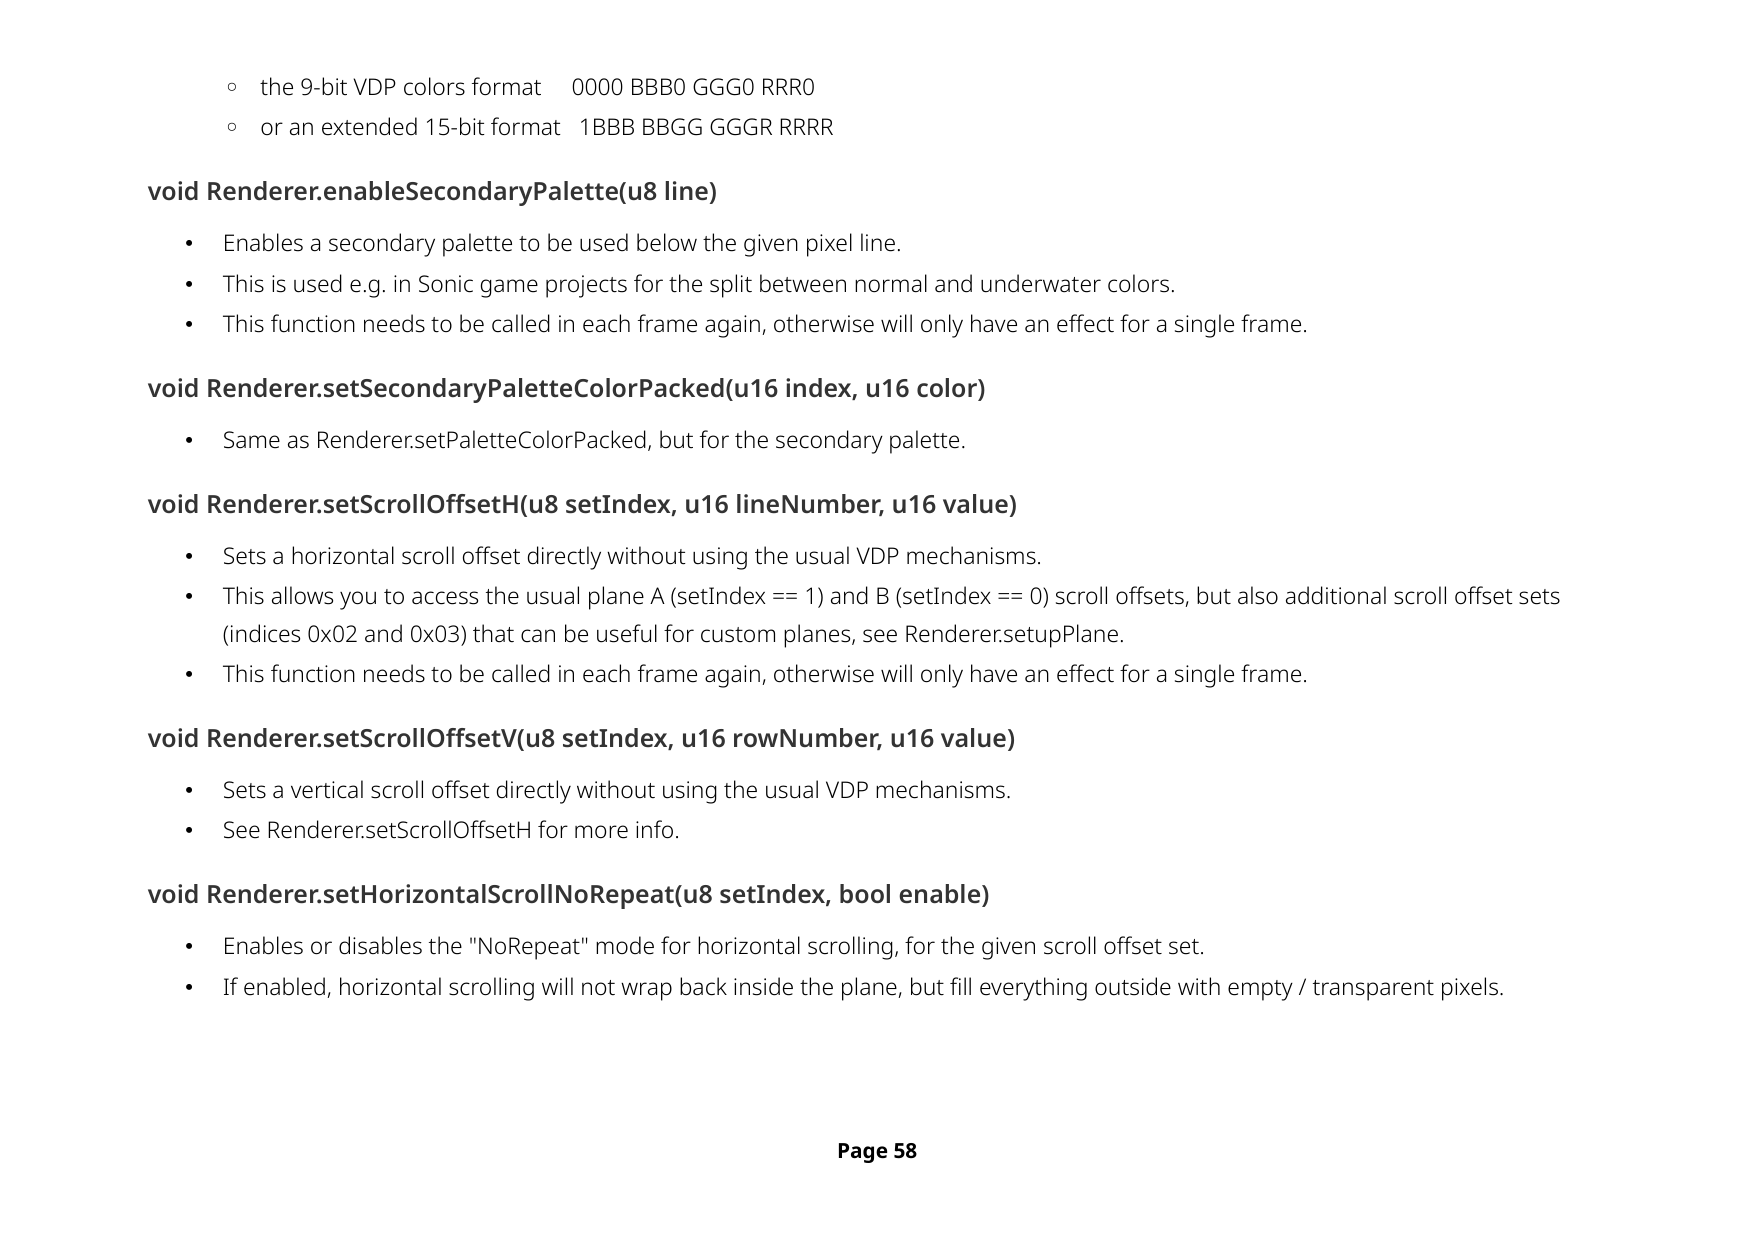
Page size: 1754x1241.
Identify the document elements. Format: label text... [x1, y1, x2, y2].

list If enabled, horizontal scrolling will not wrap back inside the plane, but fill everything outside with empty / transparent pixels. [185, 970, 1606, 1002]
subtitle void Renderer.setScrollOffsetH(u8 setIndex, u16 lineNumber, u16 value) [148, 486, 1606, 520]
subtitle void Renderer.setSecondaryPaletteColorPacked(u16 index, u16 color) [148, 370, 1606, 404]
list This function needs to be called in each frame again, otherwise will only have an effect for a single frame. [185, 308, 1606, 339]
list or an extended 15-bit format 1BBB BBGG GGGR RRRR [223, 111, 1606, 142]
list This function needs to be called in each frame again, otherwise will only have an effect for a single frame. [185, 658, 1606, 689]
list This allows you to access the usual plane A (setIndex == 1) and B (setIndex == 0) scroll offsets, but also additional scroll offset sets (indices 0x02 and 0x03) that can be useful for custom planes, see Renderer.setupPlane. [185, 580, 1606, 649]
subtitle void Renderer.setHorizontalScrollNoRepeat(u8 setIndex, bool enable) [148, 877, 1606, 911]
list Enables or disables the "NoRepeat" mode for horizontal scrolling, for the given scroll offset set. [185, 930, 1606, 961]
list Same as Renderer.setPaletteColorPacked, but for the secondary palette. [185, 424, 1606, 455]
list Sets a vertical scroll offset directly without using the usual VDP mechanisms. [185, 774, 1606, 805]
subtitle void Renderer.setScrollOffsetV(u8 setIndex, u16 rowNumber, u16 value) [148, 720, 1606, 754]
subtitle void Renderer.enableSecondaryPalette(u8 line) [148, 174, 1606, 208]
list This is used e.g. in Sonic game projects for the split between normal and underwater colors. [185, 267, 1606, 299]
list the 9-bit VDP colors format 0000 BBB0 GGG0 RRR0 [223, 71, 1606, 102]
list Enables a secondary palette to be used below the given pixel line. [185, 227, 1606, 258]
list Sets a horizontal scroll offset directly without using the usual VDP mechanisms. [185, 539, 1606, 571]
list See Renderer.setScrollOffsetH for more info. [185, 814, 1606, 845]
